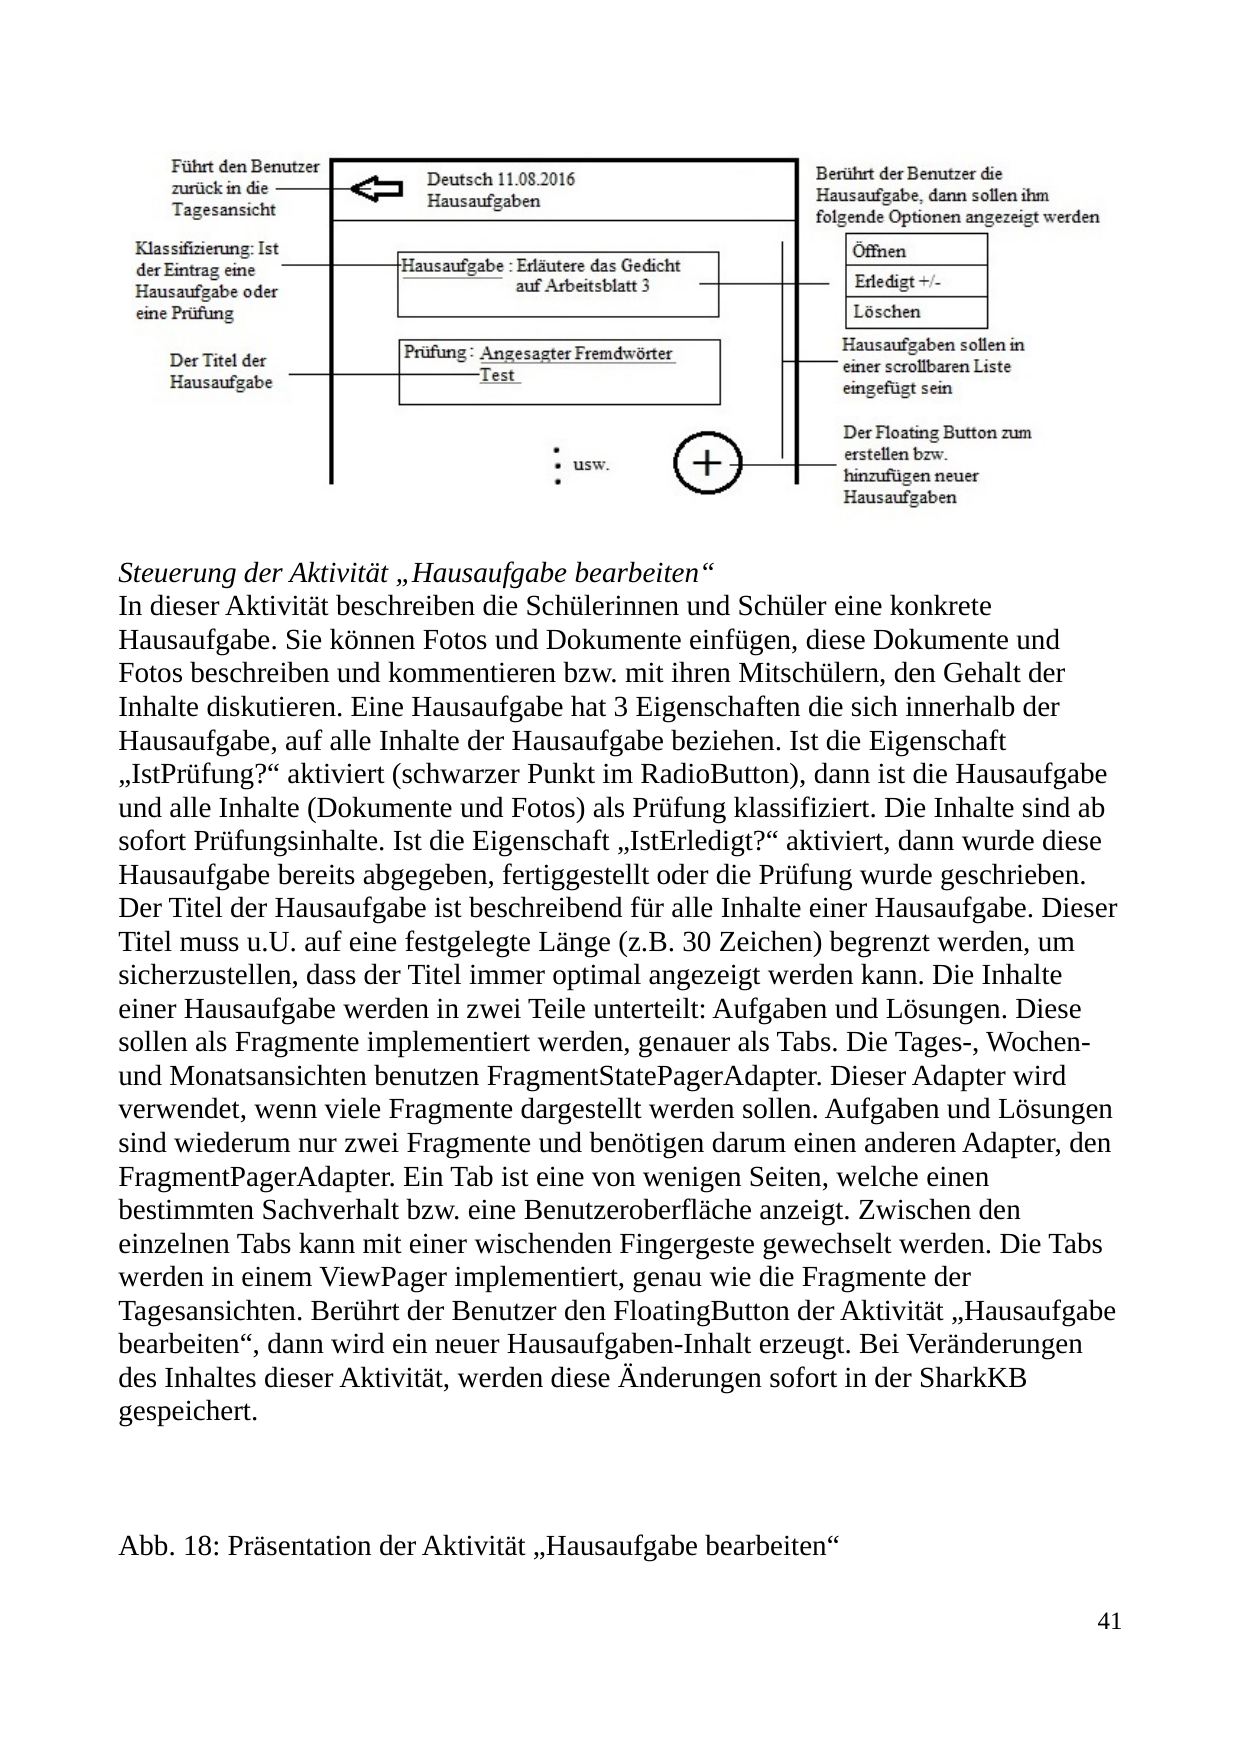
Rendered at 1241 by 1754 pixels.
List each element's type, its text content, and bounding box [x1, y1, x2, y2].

subtitle Abb. 18: Präsentation der Aktivität „Hausaufgabe bearbeiten“ [118, 1528, 1122, 1561]
subtitle In dieser Aktivität beschreiben die Schülerinnen und Schüler eine konkrete Hausaufgabe. Sie können Fotos und Dokumente einfügen, diese Dokumente und Fotos beschreiben und kommentieren bzw. mit ihren Mitschülern, den Gehalt der Inhalte diskutieren. Eine Hausaufgabe hat 3 Eigenschaften die sich innerhalb der Hausaufgabe, auf alle Inhalte der Hausaufgabe beziehen. Ist die Eigenschaft „IstPrüfung?“ aktiviert (schwarzer Punkt im RadioButton), dann ist die Hausaufgabe und alle Inhalte (Dokumente und Fotos) als Prüfung klassifiziert. Die Inhalte sind ab sofort Prüfungsinhalte. Ist die Eigenschaft „IstErledigt?“ aktiviert, dann wurde diese Hausaufgabe bereits abgegeben, fertiggestellt oder die Prüfung wurde geschrieben. Der Titel der Hausaufgabe ist beschreibend für alle Inhalte einer Hausaufgabe. Dieser Titel muss u.U. auf eine festgelegte Länge (z.B. 30 Zeichen) begrenzt werden, um sicherzustellen, dass der Titel immer optimal angezeigt werden kann. Die Inhalte einer Hausaufgabe werden in zwei Teile unterteilt: Aufgaben und Lösungen. Diese sollen als Fragmente implementiert werden, genauer als Tabs. Die Tages-, Wochen- und Monatsansichten benutzen FragmentStatePagerAdapter. Dieser Adapter wird verwendet, wenn viele Fragmente dargestellt werden sollen. Aufgaben und Lösungen sind wiederum nur zwei Fragmente und benötigen darum einen anderen Adapter, den FragmentPagerAdapter. Ein Tab ist eine von wenigen Seiten, welche einen bestimmten Sachverhalt bzw. eine Benutzeroberfläche anzeigt. Zwischen den einzelnen Tabs kann mit einer wischenden Fingergeste gewechselt werden. Die Tabs werden in einem ViewPager implementiert, genau wie die Fragmente der Tagesansichten. Berührt der Benutzer den FloatingButton der Aktivität „Hausaufgabe bearbeiten“, dann wird ein neuer Hausaufgaben-Inhalt erzeugt. Bei Veränderungen des Inhaltes dieser Aktivität, werden diese Änderungen sofort in der SharkKB gespeichert. [118, 588, 1122, 1427]
picture [130, 151, 1110, 522]
subtitle Steuerung der Aktivität „Hausaufgabe bearbeiten“ [118, 555, 1122, 588]
